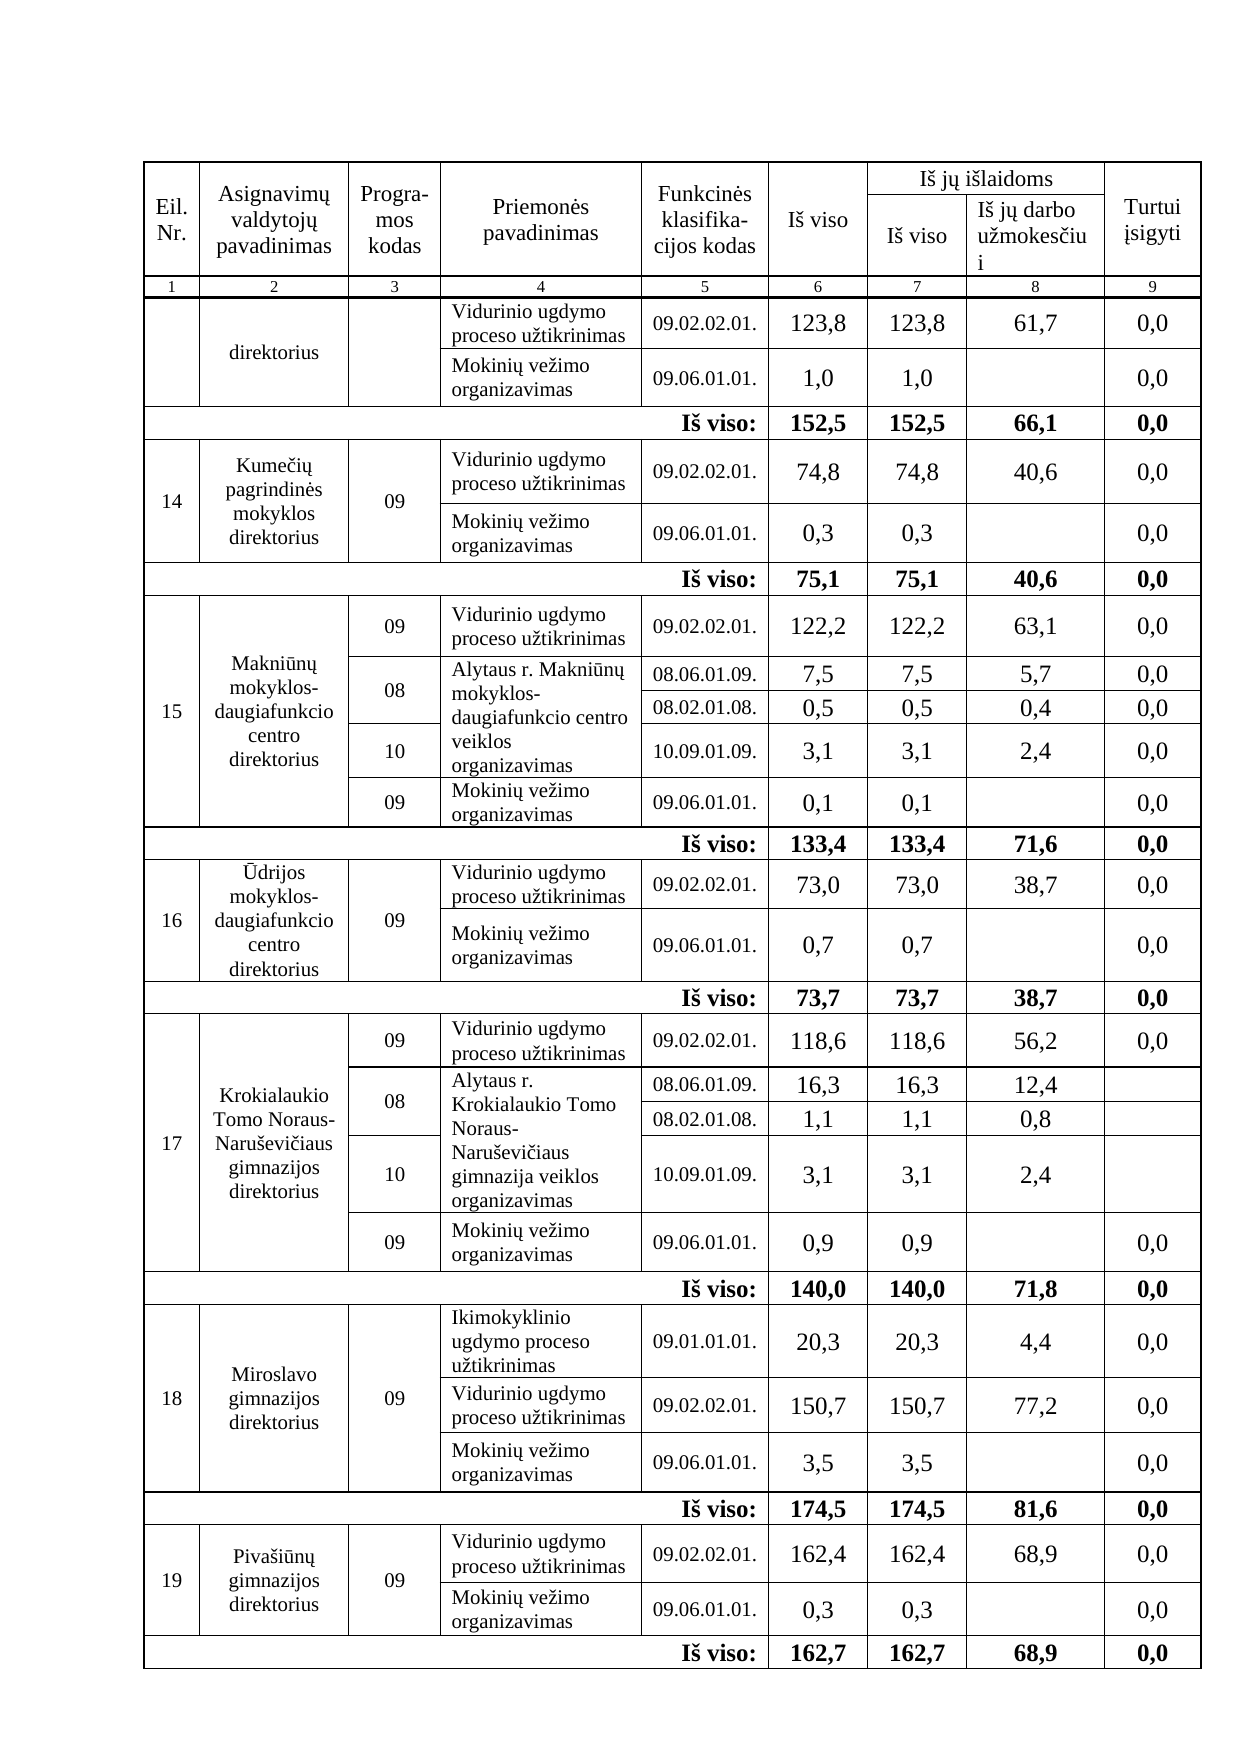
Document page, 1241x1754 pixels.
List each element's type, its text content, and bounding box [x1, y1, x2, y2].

table_cell Vidurinio ugdymo proceso užtikrinimas [441, 596, 641, 656]
table_cell Kumečių pagrindinės mokyklos direktorius [200, 440, 348, 562]
table_cell Mokinių vežimo organizavimas [441, 1583, 641, 1635]
table_cell 09 [349, 1014, 440, 1066]
table_cell 133,4 [868, 828, 966, 859]
table_cell 40,6 [967, 563, 1104, 595]
table_cell 174,5 [769, 1493, 867, 1524]
table_cell Iš viso: [145, 982, 768, 1013]
table_cell [967, 1213, 1104, 1271]
table_cell 0,5 [769, 691, 867, 723]
table_cell 08 [349, 657, 440, 723]
table_cell 4,4 [967, 1305, 1104, 1377]
table_cell 09.02.02.01. [642, 1014, 768, 1066]
table_cell 20,3 [769, 1305, 867, 1377]
table_cell Mokinių vežimo organizavimas [441, 1213, 641, 1271]
table_cell 09.02.02.01. [642, 1378, 768, 1432]
table_cell 0,0 [1105, 1014, 1200, 1066]
table_cell 162,7 [769, 1636, 867, 1668]
table_cell 2,4 [967, 1136, 1104, 1212]
table_cell Vidurinio ugdymo proceso užtikrinimas [441, 299, 641, 348]
table_cell 3,1 [769, 724, 867, 777]
table_cell 09.02.02.01. [642, 860, 768, 908]
table_cell direktorius [200, 299, 348, 406]
table_cell 122,2 [769, 596, 867, 656]
table_cell 0,0 [1105, 1378, 1200, 1432]
table_cell [1105, 1068, 1200, 1101]
table_cell 09 [349, 440, 440, 562]
table_cell 16,3 [769, 1068, 867, 1101]
table_cell 2 [200, 277, 348, 296]
table_cell [967, 778, 1104, 826]
table_cell 0,1 [868, 778, 966, 826]
table_cell Makniūnų mokyklos-daugiafunkcio centro direktorius [200, 596, 348, 826]
table_cell 74,8 [769, 440, 867, 503]
table_cell 3,1 [769, 1136, 867, 1212]
table_cell 38,7 [967, 860, 1104, 908]
table_cell 150,7 [868, 1378, 966, 1432]
table_cell 17 [145, 1014, 199, 1271]
table_cell 81,6 [967, 1493, 1104, 1524]
table_cell 09 [349, 778, 440, 826]
table_cell 71,6 [967, 828, 1104, 859]
table_cell Ūdrijos mokyklos-daugiafunkcio centro direktorius [200, 860, 348, 981]
table_cell 73,0 [769, 860, 867, 908]
table_cell 0,0 [1105, 504, 1200, 562]
table_cell 4 [441, 277, 641, 296]
table_cell 0,0 [1105, 657, 1200, 690]
table_cell 140,0 [769, 1272, 867, 1304]
table_cell 1,1 [769, 1102, 867, 1135]
table_header Turtui įsigyti [1105, 163, 1200, 275]
table_cell 1,1 [868, 1102, 966, 1135]
table_cell 0,0 [1105, 596, 1200, 656]
table_cell Iš jų darbo užmokesčiui [967, 195, 1104, 275]
table_cell 10.09.01.09. [642, 1136, 768, 1212]
table_cell 09.01.01.01. [642, 1305, 768, 1377]
table_cell 09.02.02.01. [642, 299, 768, 348]
table_cell 0,5 [868, 691, 966, 723]
table_header Eil. Nr. [145, 163, 199, 275]
table_cell 2,4 [967, 724, 1104, 777]
table_cell 63,1 [967, 596, 1104, 656]
table_cell 174,5 [868, 1493, 966, 1524]
table_cell 150,7 [769, 1378, 867, 1432]
table_cell 10.09.01.09. [642, 724, 768, 777]
table_cell 0,3 [868, 1583, 966, 1635]
table_cell 56,2 [967, 1014, 1104, 1066]
table_cell 0,0 [1105, 691, 1200, 723]
table_cell 71,8 [967, 1272, 1104, 1304]
table_cell Iš viso: [145, 828, 768, 859]
table_cell Krokialaukio Tomo Noraus-Naruševičiaus gimnazijos direktorius [200, 1014, 348, 1271]
table_cell 0,0 [1105, 828, 1200, 859]
table_cell Alytaus r. Krokialaukio Tomo Noraus-Naruševičiaus gimnazija veiklos organizavimas [441, 1068, 641, 1212]
table_cell 0,9 [769, 1213, 867, 1271]
table_cell Mokinių vežimo organizavimas [441, 909, 641, 981]
table_cell 68,9 [967, 1636, 1104, 1668]
table_cell 09.02.02.01. [642, 1525, 768, 1582]
table_cell 0,1 [769, 778, 867, 826]
table_header Iš viso [769, 163, 867, 275]
table_cell [967, 349, 1104, 406]
table_cell [967, 504, 1104, 562]
table_cell [145, 299, 199, 406]
table_cell Vidurinio ugdymo proceso užtikrinimas [441, 1378, 641, 1432]
table_cell 16,3 [868, 1068, 966, 1101]
table_cell 0,7 [868, 909, 966, 981]
table_cell 0,0 [1105, 299, 1200, 348]
table_cell Vidurinio ugdymo proceso užtikrinimas [441, 440, 641, 503]
table_cell 09.06.01.01. [642, 349, 768, 406]
table_cell 1,0 [868, 349, 966, 406]
table_cell 0,0 [1105, 1493, 1200, 1524]
table_cell 09.02.02.01. [642, 596, 768, 656]
table_cell 73,0 [868, 860, 966, 908]
table_cell 1 [145, 277, 199, 296]
table_cell [967, 1583, 1104, 1635]
table_cell 0,0 [1105, 1272, 1200, 1304]
table_cell 14 [145, 440, 199, 562]
table_cell 152,5 [769, 407, 867, 439]
table_cell 09.02.02.01. [642, 440, 768, 503]
table_cell 7 [868, 277, 966, 296]
table_cell [1105, 1136, 1200, 1212]
table_cell 0,0 [1105, 563, 1200, 595]
table_cell 0,0 [1105, 909, 1200, 981]
table_cell 0,3 [769, 1583, 867, 1635]
table_cell 7,5 [769, 657, 867, 690]
table_cell 122,2 [868, 596, 966, 656]
table_cell 09 [349, 1305, 440, 1491]
table_cell 09.06.01.01. [642, 778, 768, 826]
table_cell 08.06.01.09. [642, 657, 768, 690]
table_cell 162,4 [769, 1525, 867, 1582]
table_cell 40,6 [967, 440, 1104, 503]
table_cell [1105, 1102, 1200, 1135]
table_cell Vidurinio ugdymo proceso užtikrinimas [441, 860, 641, 908]
table_cell 0,0 [1105, 1433, 1200, 1491]
table_cell 09.06.01.01. [642, 1583, 768, 1635]
table_cell 0,0 [1105, 1305, 1200, 1377]
table_cell Ikimokyklinio ugdymo proceso užtikrinimas [441, 1305, 641, 1377]
table_cell Iš viso: [145, 1636, 768, 1668]
table_cell 73,7 [769, 982, 867, 1013]
table_cell Mokinių vežimo organizavimas [441, 778, 641, 826]
table_cell 140,0 [868, 1272, 966, 1304]
table_cell 74,8 [868, 440, 966, 503]
table_cell Pivašiūnų gimnazijos direktorius [200, 1525, 348, 1635]
table_cell 8 [967, 277, 1104, 296]
table_cell Miroslavo gimnazijos direktorius [200, 1305, 348, 1491]
table_cell 0,9 [868, 1213, 966, 1271]
table_cell 75,1 [868, 563, 966, 595]
table_cell 7,5 [868, 657, 966, 690]
table_cell 0,3 [868, 504, 966, 562]
table_cell 08.06.01.09. [642, 1068, 768, 1101]
table_cell Mokinių vežimo organizavimas [441, 504, 641, 562]
table_cell Iš viso: [145, 1272, 768, 1304]
table_cell 3,1 [868, 724, 966, 777]
table_cell Mokinių vežimo organizavimas [441, 349, 641, 406]
table_header Iš jų išlaidoms [868, 163, 1104, 194]
table_cell 123,8 [769, 299, 867, 348]
table_header Priemonės pavadinimas [441, 163, 641, 275]
table_cell Vidurinio ugdymo proceso užtikrinimas [441, 1525, 641, 1582]
table_cell 08.02.01.08. [642, 691, 768, 723]
table_cell 09.06.01.01. [642, 1433, 768, 1491]
table_cell 16 [145, 860, 199, 981]
table_cell Iš viso [868, 195, 966, 275]
table_cell 12,4 [967, 1068, 1104, 1101]
table_cell 3,5 [868, 1433, 966, 1491]
table_cell Iš viso: [145, 407, 768, 439]
table_cell 09.06.01.01. [642, 909, 768, 981]
table_cell 0,0 [1105, 1525, 1200, 1582]
table_cell 0,0 [1105, 1636, 1200, 1668]
table_cell 0,0 [1105, 860, 1200, 908]
table_cell 118,6 [868, 1014, 966, 1066]
table_cell 20,3 [868, 1305, 966, 1377]
table_cell 0,8 [967, 1102, 1104, 1135]
table_cell 5,7 [967, 657, 1104, 690]
table_cell Iš viso: [145, 1493, 768, 1524]
table_cell 123,8 [868, 299, 966, 348]
table_cell 0,0 [1105, 407, 1200, 439]
table_cell 66,1 [967, 407, 1104, 439]
table_cell 77,2 [967, 1378, 1104, 1432]
table_cell 0,0 [1105, 724, 1200, 777]
table_cell 09.06.01.01. [642, 504, 768, 562]
table_header Asignavimų valdytojų pavadinimas [200, 163, 348, 275]
table_cell 09 [349, 860, 440, 981]
table_cell 162,4 [868, 1525, 966, 1582]
table_cell 6 [769, 277, 867, 296]
table_cell 0,0 [1105, 1583, 1200, 1635]
table_cell 73,7 [868, 982, 966, 1013]
table_cell 133,4 [769, 828, 867, 859]
table_cell 0,4 [967, 691, 1104, 723]
table_cell 3,5 [769, 1433, 867, 1491]
table_cell 162,7 [868, 1636, 966, 1668]
table_cell 3 [349, 277, 440, 296]
table_cell 08.02.01.08. [642, 1102, 768, 1135]
table_cell 09 [349, 596, 440, 656]
table_header Progra-mos kodas [349, 163, 440, 275]
table_cell 09 [349, 1213, 440, 1271]
table_cell 0,0 [1105, 778, 1200, 826]
table_cell 10 [349, 724, 440, 777]
table_cell 118,6 [769, 1014, 867, 1066]
table_cell 19 [145, 1525, 199, 1635]
table_header Funkcinės klasifika-cijos kodas [642, 163, 768, 275]
table_cell 61,7 [967, 299, 1104, 348]
table_cell 0,7 [769, 909, 867, 981]
table_cell Alytaus r. Makniūnų mokyklos-daugiafunkcio centro veiklos organizavimas [441, 657, 641, 777]
table_cell 09 [349, 1525, 440, 1635]
table_cell 75,1 [769, 563, 867, 595]
table_cell 152,5 [868, 407, 966, 439]
table_cell 18 [145, 1305, 199, 1491]
table_cell 15 [145, 596, 199, 826]
table_cell [349, 299, 440, 406]
table_cell 38,7 [967, 982, 1104, 1013]
table_cell 08 [349, 1068, 440, 1135]
table_cell [967, 909, 1104, 981]
table_cell 0,0 [1105, 349, 1200, 406]
table_cell 09.06.01.01. [642, 1213, 768, 1271]
table_cell 10 [349, 1136, 440, 1212]
table_cell 3,1 [868, 1136, 966, 1212]
table_cell Iš viso: [145, 563, 768, 595]
table_cell 9 [1105, 277, 1200, 296]
table_cell Mokinių vežimo organizavimas [441, 1433, 641, 1491]
table_cell 0,3 [769, 504, 867, 562]
table_cell [967, 1433, 1104, 1491]
table_cell 1,0 [769, 349, 867, 406]
table_cell 0,0 [1105, 982, 1200, 1013]
table_cell 68,9 [967, 1525, 1104, 1582]
table_cell 0,0 [1105, 1213, 1200, 1271]
table_cell Vidurinio ugdymo proceso užtikrinimas [441, 1014, 641, 1066]
table_cell 0,0 [1105, 440, 1200, 503]
table_cell 5 [642, 277, 768, 296]
